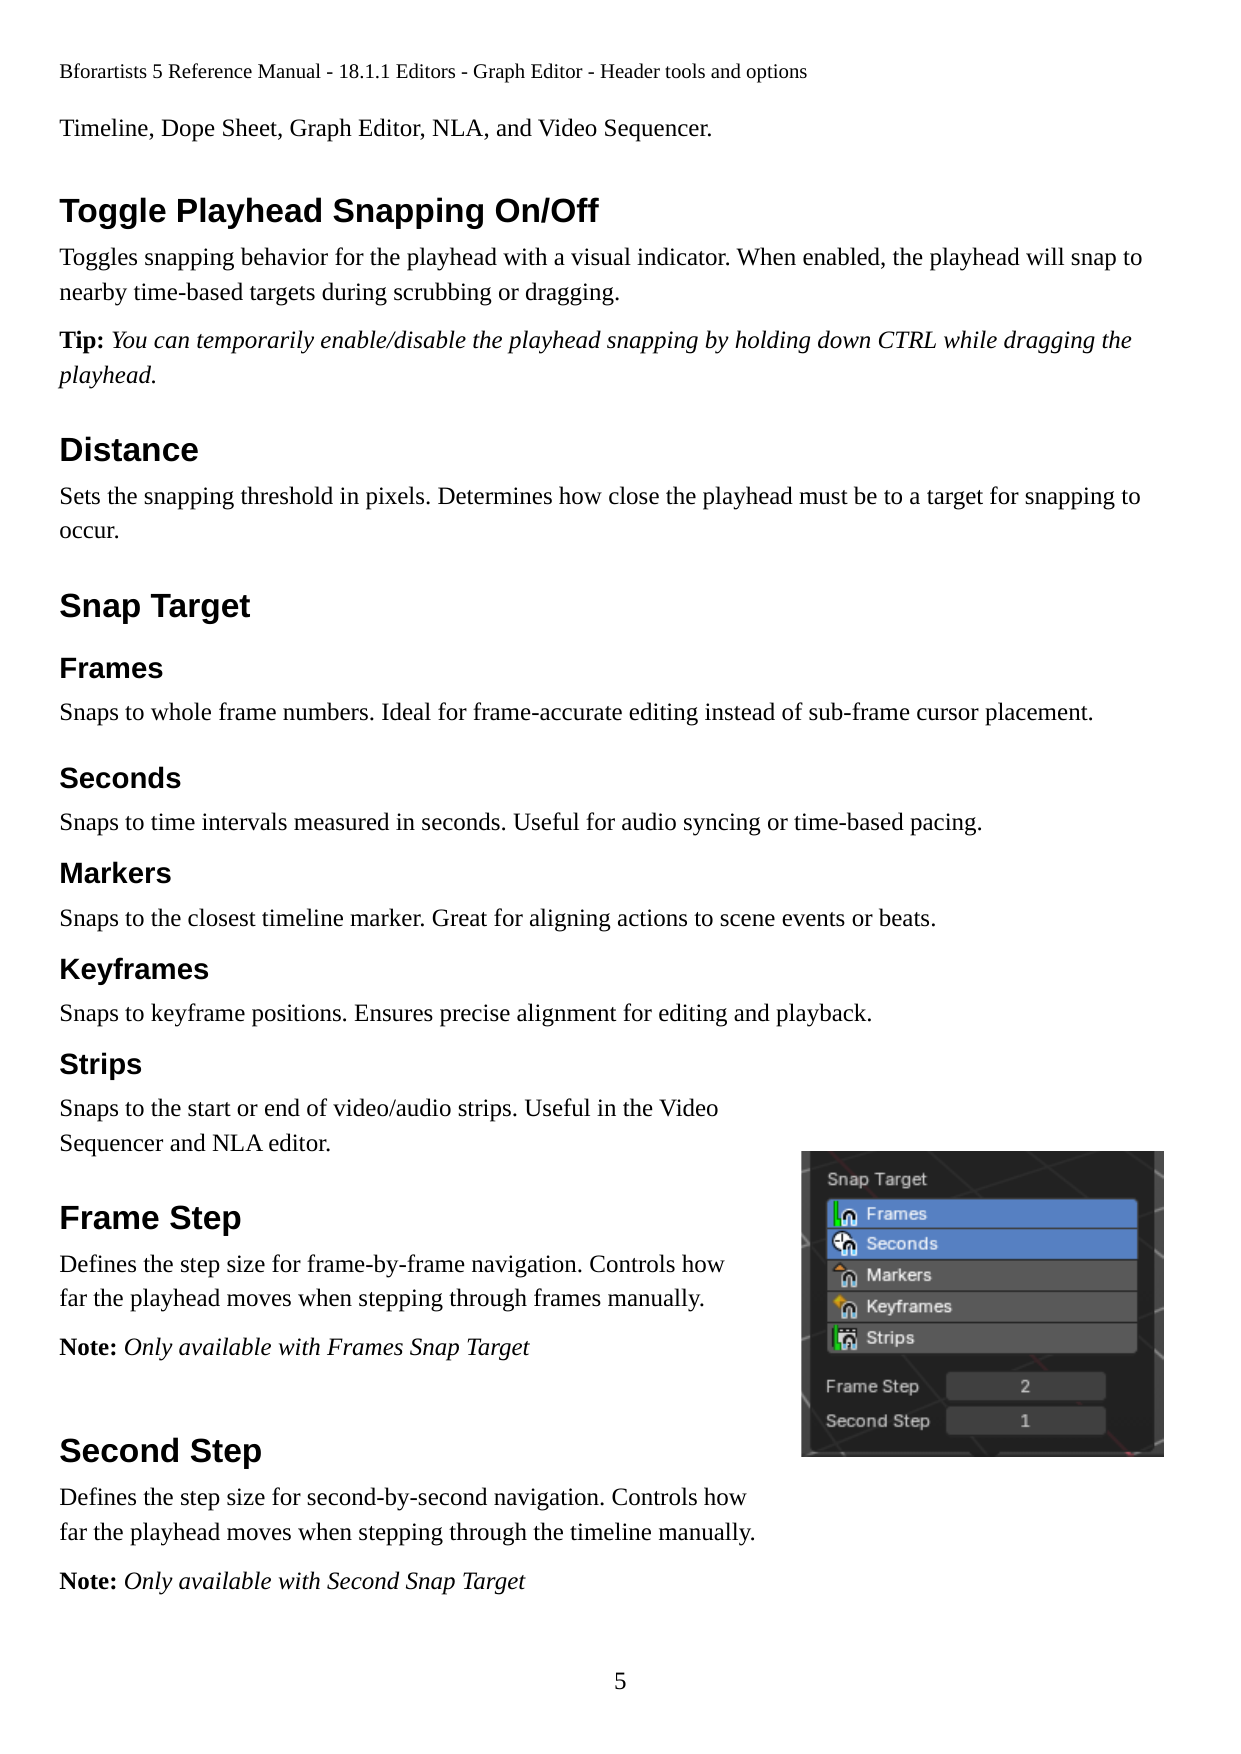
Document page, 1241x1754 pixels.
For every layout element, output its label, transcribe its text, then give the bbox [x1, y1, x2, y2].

text Tip: You can temporarily enable/disable the playhead snapping by holding down CTRL while dragging the playhead. [59, 326, 1181, 389]
subtitle Strips [59, 1047, 1181, 1081]
text Snaps to keyframe positions. Ensures precise alignment for editing and playback. [59, 998, 1181, 1027]
text Note: Only available with Frames Snap Target [59, 1332, 801, 1361]
text Toggles snapping behavior for the playhead with a visual indicator. When enabled, the playhead will snap to nearby time-based targets during scrubbing or dragging. [59, 242, 1181, 305]
text Snaps to whole frame numbers. Ideal for frame-accurate editing instead of sub-frame cursor placement. [59, 697, 1181, 726]
text Snaps to time intervals measured in seconds. Useful for audio syncing or time-based pacing. [59, 807, 1181, 836]
subtitle [1164, 1198, 1181, 1236]
text Note: Only available with Second Snap Target [59, 1566, 1181, 1594]
picture [801, 1151, 1164, 1457]
subtitle Markers [59, 856, 1181, 890]
text Timeline, Dope Sheet, Graph Editor, NLA, and Video Sequencer. [59, 113, 1181, 141]
text Snaps to the closest timeline marker. Great for aligning actions to scene events or beats. [59, 903, 1181, 931]
text Sets the snapping threshold in pixels. Determines how close the playhead must be to a target for snapping to occur. [59, 481, 1181, 544]
subtitle Frames [59, 651, 1181, 685]
text Snaps to the start or end of video/audio strips. Useful in the Video Sequencer and NLA editor. [59, 1093, 1181, 1157]
subtitle Distance [59, 430, 1181, 469]
text Defines the step size for frame-by-frame navigation. Controls how far the playhead moves when stepping through frames manually. [59, 1249, 801, 1312]
text Defines the step size for second-by-second navigation. Controls how far the playhead moves when stepping through the timeline manually. [59, 1482, 1181, 1545]
subtitle Toggle Playhead Snapping On/Off [59, 191, 1181, 229]
subtitle Keyframes [59, 952, 1181, 986]
subtitle Snap Target [59, 586, 1181, 624]
subtitle Seconds [59, 761, 1181, 795]
subtitle Second Step [59, 1431, 1181, 1470]
subtitle Frame Step [59, 1198, 801, 1236]
